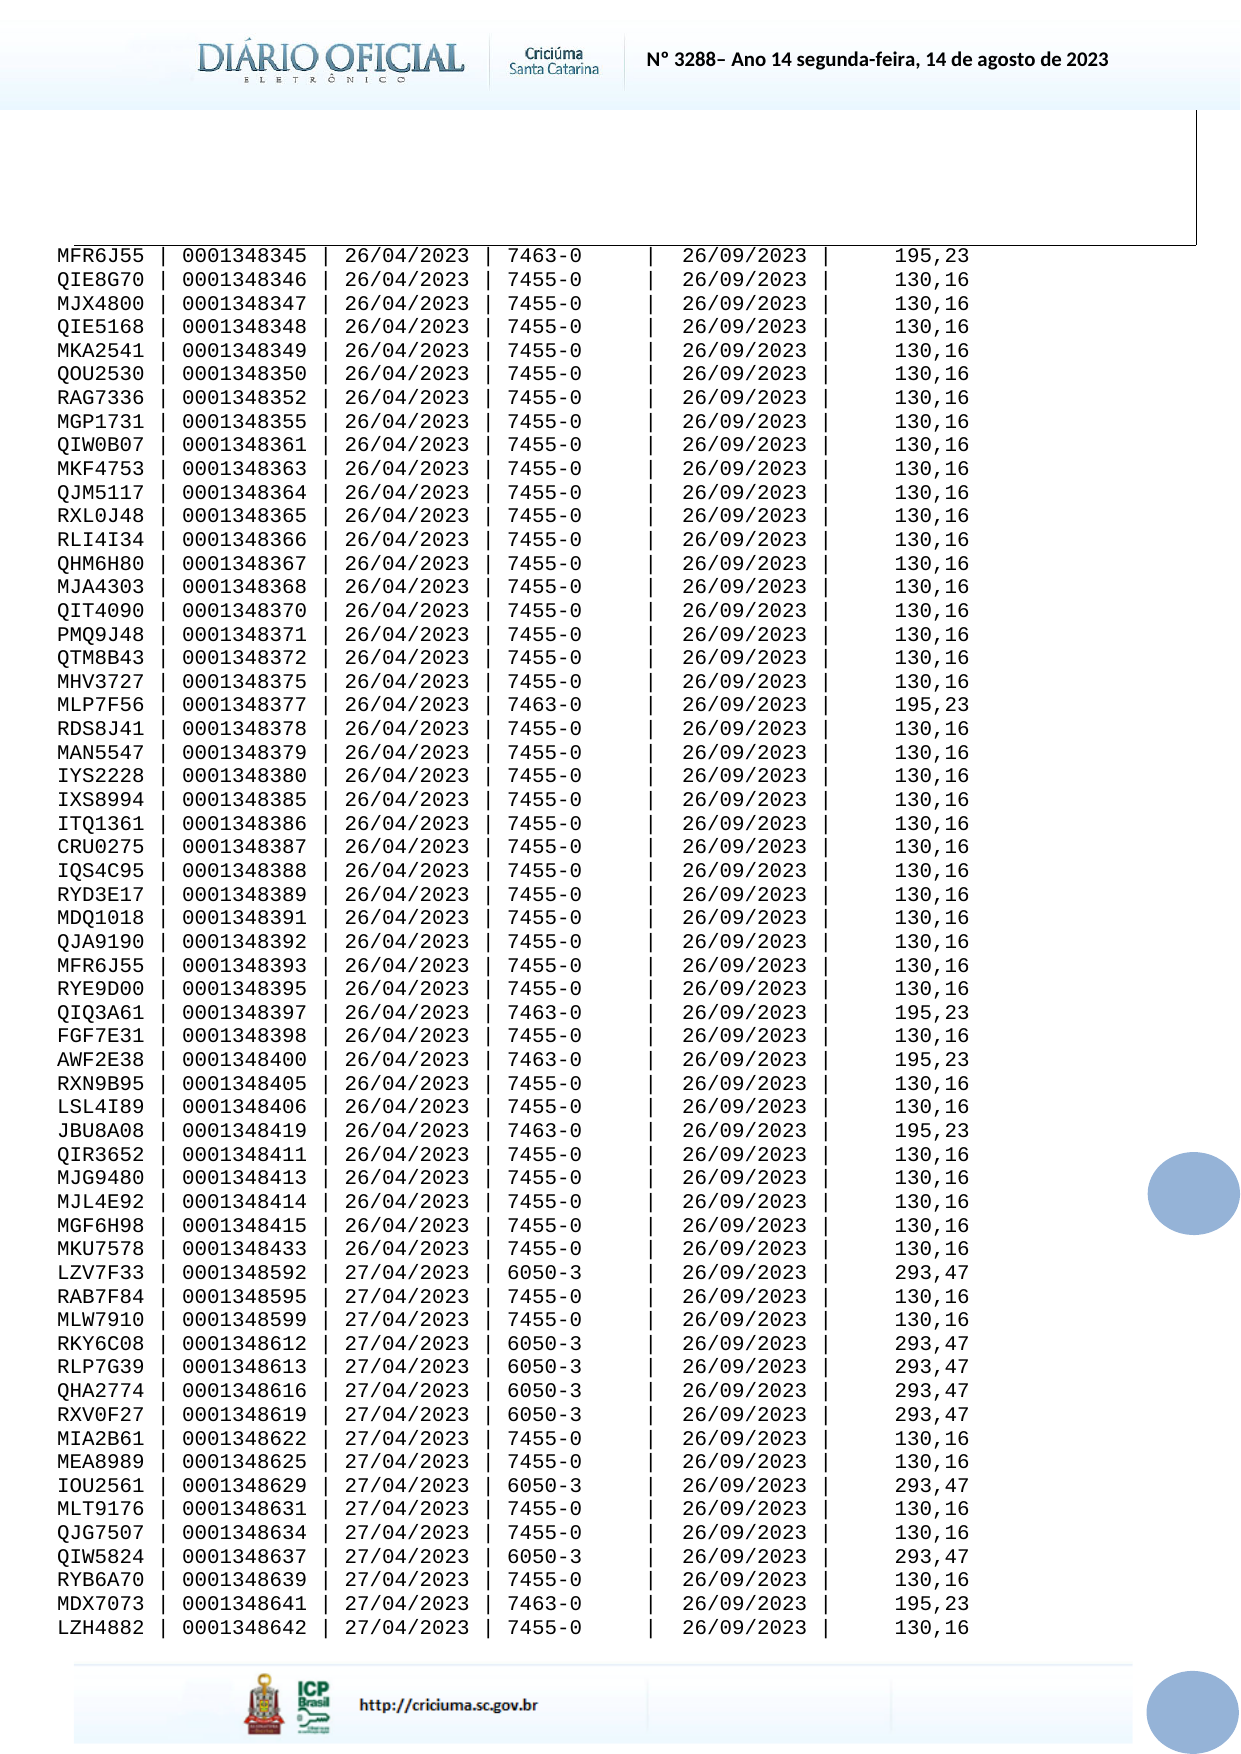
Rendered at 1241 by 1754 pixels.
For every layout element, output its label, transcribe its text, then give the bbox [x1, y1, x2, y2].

text MLP7F56 | 0001348377 | 26/04/2023 | 7463-0 | 26/09/2023 | 195,23 [44, 694, 1196, 718]
text MEA8989 | 0001348625 | 27/04/2023 | 7455-0 | 26/09/2023 | 130,16 [44, 1451, 1196, 1475]
text MGP1731 | 0001348355 | 26/04/2023 | 7455-0 | 26/09/2023 | 130,16 [44, 411, 1196, 434]
text MJL4E92 | 0001348414 | 26/04/2023 | 7455-0 | 26/09/2023 | 130,16 [44, 1191, 1153, 1215]
text QIT4090 | 0001348370 | 26/04/2023 | 7455-0 | 26/09/2023 | 130,16 [44, 600, 1196, 623]
text QJM5117 | 0001348364 | 26/04/2023 | 7455-0 | 26/09/2023 | 130,16 [44, 482, 1196, 505]
text IOU2561 | 0001348629 | 27/04/2023 | 6050-3 | 26/09/2023 | 293,47 [44, 1475, 1196, 1498]
text MJG9480 | 0001348413 | 26/04/2023 | 7455-0 | 26/09/2023 | 130,16 [44, 1167, 1157, 1191]
text MKA2541 | 0001348349 | 26/04/2023 | 7455-0 | 26/09/2023 | 130,16 [44, 340, 1196, 363]
text FGF7E31 | 0001348398 | 26/04/2023 | 7455-0 | 26/09/2023 | 130,16 [44, 1026, 1196, 1049]
text RAB7F84 | 0001348595 | 27/04/2023 | 7455-0 | 26/09/2023 | 130,16 [44, 1286, 1196, 1309]
text CRU0275 | 0001348387 | 26/04/2023 | 7455-0 | 26/09/2023 | 130,16 [44, 836, 1196, 860]
text QJG7507 | 0001348634 | 27/04/2023 | 7455-0 | 26/09/2023 | 130,16 [44, 1522, 1196, 1546]
text QJA9190 | 0001348392 | 26/04/2023 | 7455-0 | 26/09/2023 | 130,16 [44, 931, 1196, 954]
text RYE9D00 | 0001348395 | 26/04/2023 | 7455-0 | 26/09/2023 | 130,16 [44, 978, 1196, 1002]
text MJX4800 | 0001348347 | 26/04/2023 | 7455-0 | 26/09/2023 | 130,16 [44, 292, 1196, 316]
text ITQ1361 | 0001348386 | 26/04/2023 | 7455-0 | 26/09/2023 | 130,16 [44, 813, 1196, 836]
text RLI4I34 | 0001348366 | 26/04/2023 | 7455-0 | 26/09/2023 | 130,16 [44, 529, 1196, 553]
text MJA4303 | 0001348368 | 26/04/2023 | 7455-0 | 26/09/2023 | 130,16 [44, 576, 1196, 600]
text QOU2530 | 0001348350 | 26/04/2023 | 7455-0 | 26/09/2023 | 130,16 [44, 363, 1196, 387]
text IXS8994 | 0001348385 | 26/04/2023 | 7455-0 | 26/09/2023 | 130,16 [44, 789, 1196, 813]
text MAN5547 | 0001348379 | 26/04/2023 | 7455-0 | 26/09/2023 | 130,16 [44, 742, 1196, 765]
text MKU7578 | 0001348433 | 26/04/2023 | 7455-0 | 26/09/2023 | 130,16 [44, 1238, 1196, 1262]
text AWF2E38 | 0001348400 | 26/04/2023 | 7463-0 | 26/09/2023 | 195,23 [44, 1049, 1196, 1073]
text MDQ1018 | 0001348391 | 26/04/2023 | 7455-0 | 26/09/2023 | 130,16 [44, 907, 1196, 931]
text QTM8B43 | 0001348372 | 26/04/2023 | 7455-0 | 26/09/2023 | 130,16 [44, 647, 1196, 671]
text QIE5168 | 0001348348 | 26/04/2023 | 7455-0 | 26/09/2023 | 130,16 [44, 316, 1196, 340]
text RLP7G39 | 0001348613 | 27/04/2023 | 6050-3 | 26/09/2023 | 293,47 [44, 1357, 1196, 1380]
text IQS4C95 | 0001348388 | 26/04/2023 | 7455-0 | 26/09/2023 | 130,16 [44, 860, 1196, 884]
text LZH4882 | 0001348642 | 27/04/2023 | 7455-0 | 26/09/2023 | 130,16 [44, 1617, 1196, 1640]
text MFR6J55 | 0001348393 | 26/04/2023 | 7455-0 | 26/09/2023 | 130,16 [44, 954, 1196, 978]
text QIW5824 | 0001348637 | 27/04/2023 | 6050-3 | 26/09/2023 | 293,47 [44, 1546, 1196, 1569]
text RKY6C08 | 0001348612 | 27/04/2023 | 6050-3 | 26/09/2023 | 293,47 [44, 1333, 1196, 1357]
text QHM6H80 | 0001348367 | 26/04/2023 | 7455-0 | 26/09/2023 | 130,16 [44, 553, 1196, 576]
text MKF4753 | 0001348363 | 26/04/2023 | 7455-0 | 26/09/2023 | 130,16 [44, 458, 1196, 482]
text QIW0B07 | 0001348361 | 26/04/2023 | 7455-0 | 26/09/2023 | 130,16 [44, 434, 1196, 458]
text MDX7073 | 0001348641 | 27/04/2023 | 7463-0 | 26/09/2023 | 195,23 [44, 1593, 1196, 1617]
text MFR6J55 | 0001348345 | 26/04/2023 | 7463-0 | 26/09/2023 | 195,23 [44, 245, 1196, 269]
text LZV7F33 | 0001348592 | 27/04/2023 | 6050-3 | 26/09/2023 | 293,47 [44, 1262, 1196, 1286]
text LSL4I89 | 0001348406 | 26/04/2023 | 7455-0 | 26/09/2023 | 130,16 [44, 1096, 1196, 1120]
text QIE8G70 | 0001348346 | 26/04/2023 | 7455-0 | 26/09/2023 | 130,16 [44, 269, 1196, 292]
text IYS2228 | 0001348380 | 26/04/2023 | 7455-0 | 26/09/2023 | 130,16 [44, 765, 1196, 789]
text JBU8A08 | 0001348419 | 26/04/2023 | 7463-0 | 26/09/2023 | 195,23 [44, 1120, 1196, 1144]
text RXL0J48 | 0001348365 | 26/04/2023 | 7455-0 | 26/09/2023 | 130,16 [44, 505, 1196, 529]
text QIR3652 | 0001348411 | 26/04/2023 | 7455-0 | 26/09/2023 | 130,16 [44, 1144, 1196, 1167]
text RYB6A70 | 0001348639 | 27/04/2023 | 7455-0 | 26/09/2023 | 130,16 [44, 1569, 1196, 1593]
text MIA2B61 | 0001348622 | 27/04/2023 | 7455-0 | 26/09/2023 | 130,16 [44, 1427, 1196, 1451]
text RAG7336 | 0001348352 | 26/04/2023 | 7455-0 | 26/09/2023 | 130,16 [44, 387, 1196, 411]
text MLW7910 | 0001348599 | 27/04/2023 | 7455-0 | 26/09/2023 | 130,16 [44, 1309, 1196, 1333]
text RXV0F27 | 0001348619 | 27/04/2023 | 6050-3 | 26/09/2023 | 293,47 [44, 1404, 1196, 1427]
text MHV3727 | 0001348375 | 26/04/2023 | 7455-0 | 26/09/2023 | 130,16 [44, 671, 1196, 694]
text RDS8J41 | 0001348378 | 26/04/2023 | 7455-0 | 26/09/2023 | 130,16 [44, 718, 1196, 742]
text PMQ9J48 | 0001348371 | 26/04/2023 | 7455-0 | 26/09/2023 | 130,16 [44, 623, 1196, 647]
text MLT9176 | 0001348631 | 27/04/2023 | 7455-0 | 26/09/2023 | 130,16 [44, 1498, 1196, 1522]
text MGF6H98 | 0001348415 | 26/04/2023 | 7455-0 | 26/09/2023 | 130,16 [44, 1215, 1196, 1238]
text RXN9B95 | 0001348405 | 26/04/2023 | 7455-0 | 26/09/2023 | 130,16 [44, 1073, 1196, 1096]
text QHA2774 | 0001348616 | 27/04/2023 | 6050-3 | 26/09/2023 | 293,47 [44, 1380, 1196, 1404]
text RYD3E17 | 0001348389 | 26/04/2023 | 7455-0 | 26/09/2023 | 130,16 [44, 884, 1196, 907]
text QIQ3A61 | 0001348397 | 26/04/2023 | 7463-0 | 26/09/2023 | 195,23 [44, 1002, 1196, 1026]
